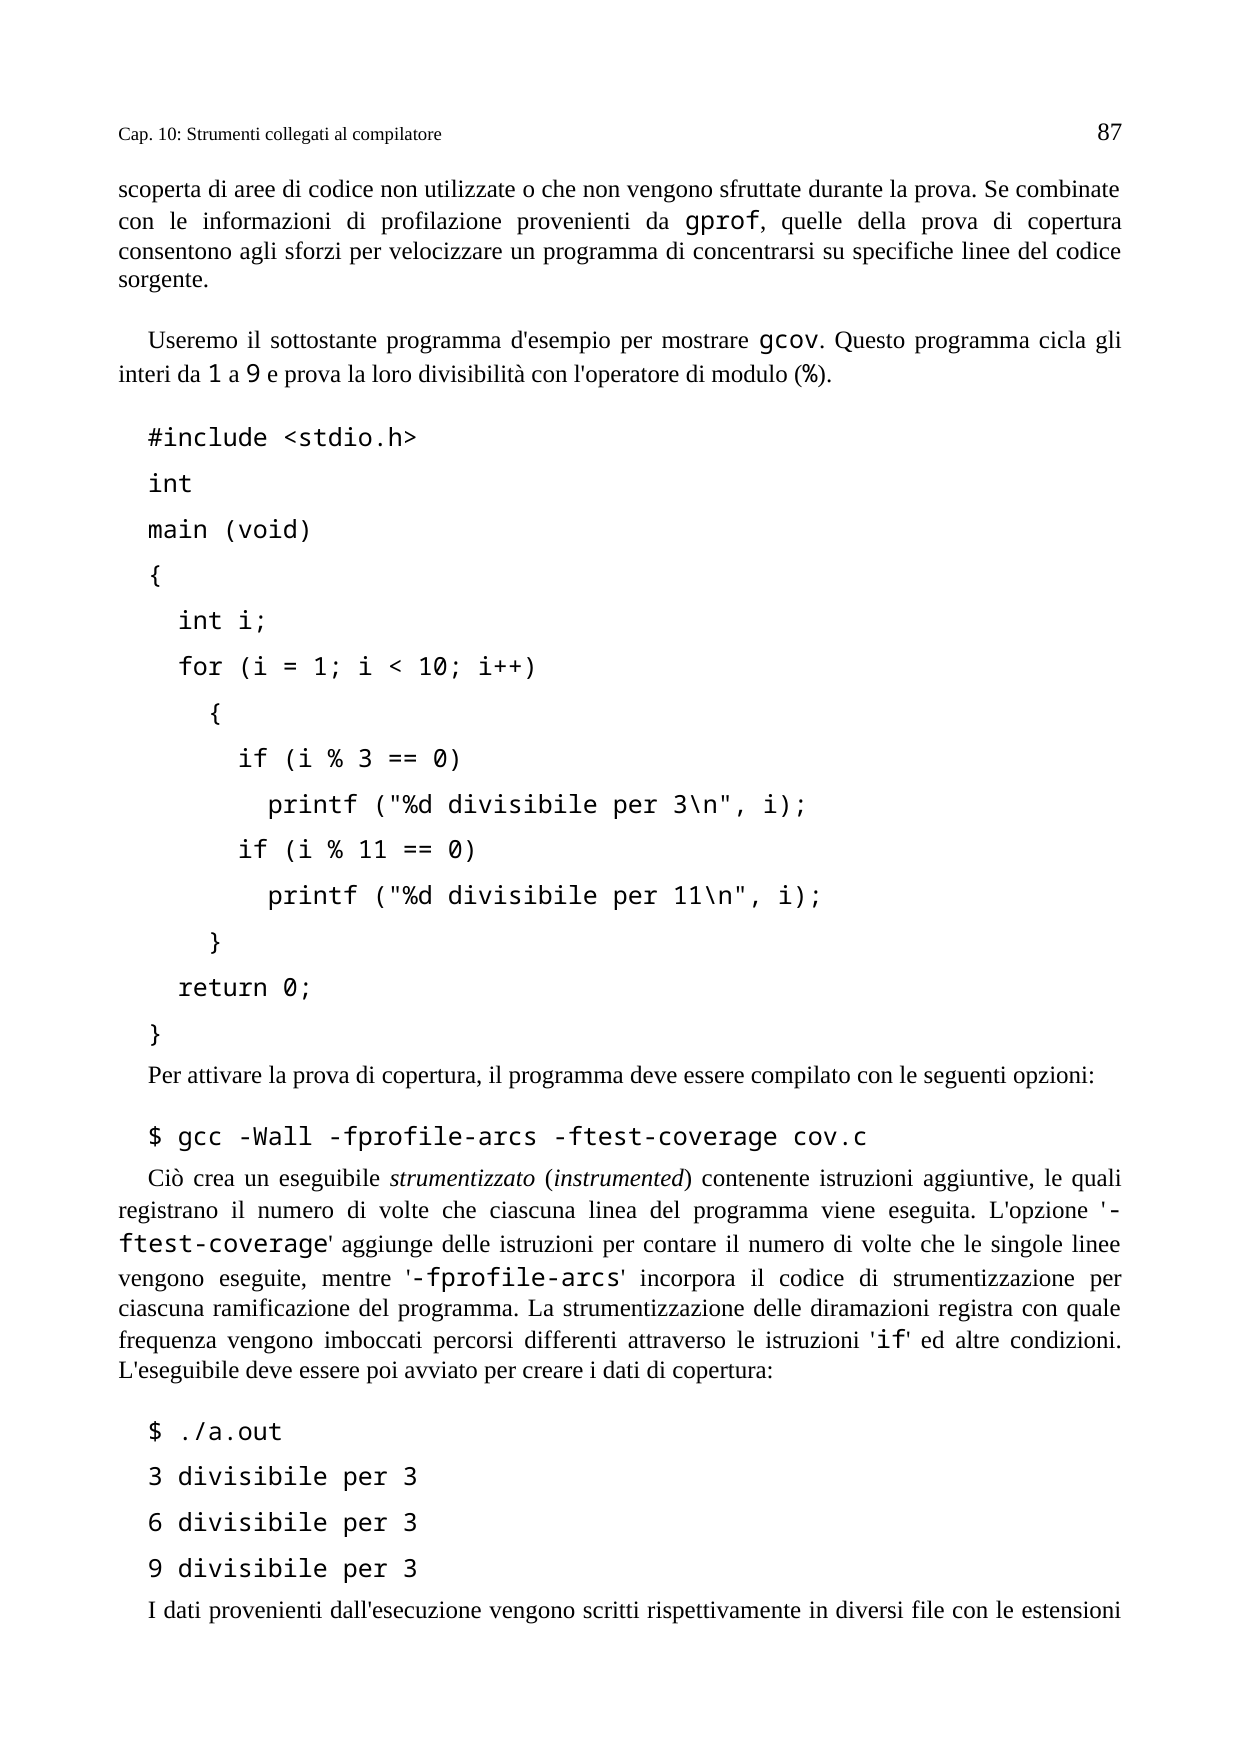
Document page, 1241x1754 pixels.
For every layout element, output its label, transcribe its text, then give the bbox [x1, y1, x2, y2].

text int i; [148, 603, 1122, 637]
text scoperta di aree di codice non utilizzate o che non vengono sfruttate durante la prova. Se combinate con le informazioni di profilazione provenienti da gprof, quelle della prova di copertura consentono agli sforzi per velocizzare un programma di concentrarsi su specifiche linee del codice sorgente. [118, 175, 1122, 292]
text return 0; [148, 969, 1122, 1004]
text int [148, 465, 1122, 499]
text $ ./a.out [148, 1413, 1122, 1447]
text 3 divisibile per 3 [148, 1459, 1122, 1493]
text Per attivare la prova di copertura, il programma deve essere compilato con le seguenti opzioni: [118, 1061, 1122, 1089]
text if (i % 3 == 0) [148, 740, 1122, 774]
text for (i = 1; i < 10; i++) [148, 649, 1122, 683]
text Ciò crea un eseguibile strumentizzato (instrumented) contenente istruzioni aggiuntive, le quali registrano il numero di volte che ciascuna linea del programma viene eseguita. L'opzione '-ftest-coverage' aggiunge delle istruzioni per contare il numero di volte che le singole linee vengono eseguite, mentre '-fprofile-arcs' incorpora il codice di strumentizzazione per ciascuna ramificazione del programma. La strumentizzazione delle diramazioni registra con quale frequenza vengono imboccati percorsi differenti attraverso le istruzioni 'if' ed altre condizioni. L'eseguibile deve essere poi avviato per creare i dati di copertura: [118, 1164, 1122, 1384]
text { [148, 557, 1122, 591]
text I dati provenienti dall'esecuzione vengono scritti rispettivamente in diversi file con le estensioni [118, 1596, 1122, 1624]
text Useremo il sottostante programma d'esempio per mostrare gcov. Questo programma cicla gli interi da 1 a 9 e prova la loro divisibilità con l'operatore di modulo (%). [118, 322, 1122, 390]
text printf ("%d divisibile per 11\n", i); [148, 878, 1122, 912]
text printf ("%d divisibile per 3\n", i); [148, 786, 1122, 820]
text 9 divisibile per 3 [148, 1551, 1122, 1585]
text } [148, 924, 1122, 958]
text main (void) [148, 511, 1122, 545]
text #include <stdio.h> [148, 419, 1122, 454]
text 6 divisibile per 3 [148, 1505, 1122, 1539]
text if (i % 11 == 0) [148, 832, 1122, 866]
text { [148, 694, 1122, 729]
text $ gcc -Wall -fprofile-arcs -ftest-coverage cov.c [148, 1118, 1122, 1152]
text } [148, 1015, 1122, 1049]
